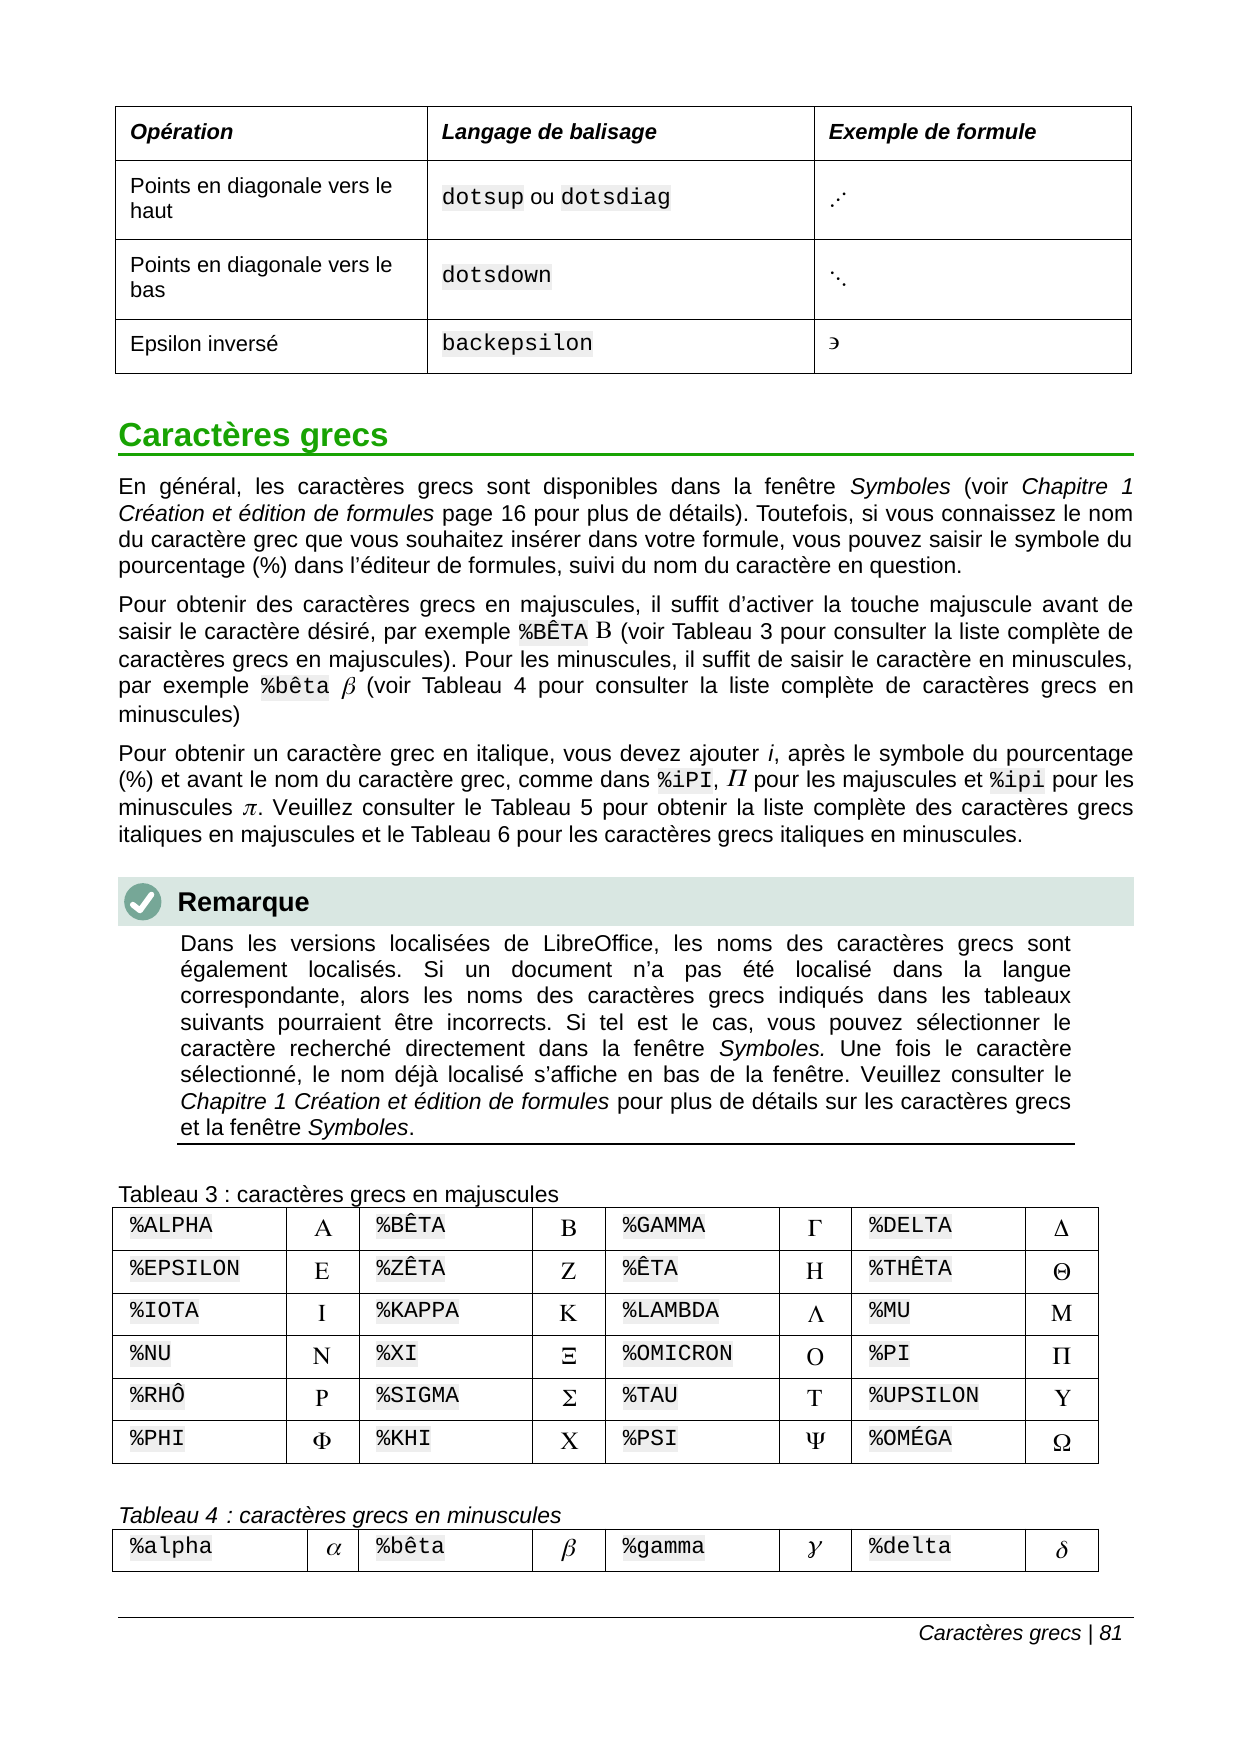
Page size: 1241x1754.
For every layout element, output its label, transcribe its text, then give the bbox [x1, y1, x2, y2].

text Tableau 4 : caractères grecs en minuscules [118, 1502, 1134, 1528]
table_header %delta [852, 1530, 1025, 1571]
table_cell %KAPPA [360, 1294, 532, 1335]
table_header [1026, 1530, 1098, 1571]
table_cell %PSI [606, 1421, 779, 1463]
table_header [780, 1208, 851, 1250]
table_cell Points en diagonale vers le haut [116, 161, 427, 239]
table_cell [815, 320, 1131, 373]
table_cell %OMÉGA [852, 1421, 1025, 1463]
table_cell [1026, 1251, 1098, 1292]
table_cell [287, 1379, 359, 1420]
table_cell %OMICRON [606, 1336, 779, 1378]
table_cell %THÊTA [852, 1251, 1025, 1292]
subtitle Remarque [118, 877, 1134, 926]
text Pour obtenir des caractères grecs en majuscules, il suffit d’activer la touche majuscule avant de saisir le caractère désiré, par exemple %BÊTA (voir Tableau 3 pour consulter la liste complète de caractères grecs en majuscules). Pour les minuscules, il suffit de saisir le caractère en minuscules, par exemple %bêta (voir Tableau 4 pour consulter la liste complète de caractères grecs en minuscules) [118, 591, 1134, 727]
table_cell [815, 161, 1131, 239]
table_cell %NU [113, 1336, 286, 1378]
table_header %DELTA [852, 1208, 1025, 1250]
text Tableau 3 : caractères grecs en majuscules [118, 1181, 1134, 1207]
table_cell %PI [852, 1336, 1025, 1378]
table_header %BÊTA [360, 1208, 532, 1250]
table_cell [780, 1379, 851, 1420]
table_cell %ÊTA [606, 1251, 779, 1292]
table_header Exemple de formule [815, 107, 1131, 160]
table_cell Points en diagonale vers le bas [116, 240, 427, 318]
table_header %alpha [113, 1530, 307, 1571]
table_header [533, 1208, 605, 1250]
table_cell [780, 1336, 851, 1378]
table_header %ALPHA [113, 1208, 286, 1250]
table_cell %EPSILON [113, 1251, 286, 1292]
table_cell %MU [852, 1294, 1025, 1335]
table_cell %TAU [606, 1379, 779, 1420]
table_cell %SIGMA [360, 1379, 532, 1420]
table_cell %IOTA [113, 1294, 286, 1335]
table_header %GAMMA [606, 1208, 779, 1250]
table_cell %LAMBDA [606, 1294, 779, 1335]
table_cell dotsup ou dotsdiag [428, 161, 814, 239]
table_cell [287, 1251, 359, 1292]
table_cell [780, 1251, 851, 1292]
table_cell [780, 1294, 851, 1335]
table_cell backepsilon [428, 320, 814, 373]
table_cell %ZÊTA [360, 1251, 532, 1292]
table_header Langage de balisage [428, 107, 814, 160]
table_cell [780, 1421, 851, 1463]
table_cell [287, 1336, 359, 1378]
table_cell [815, 240, 1131, 318]
table_cell [533, 1294, 605, 1335]
table_cell %KHI [360, 1421, 532, 1463]
table_cell %RHÔ [113, 1379, 286, 1420]
text En général, les caractères grecs sont disponibles dans la fenêtre Symboles (voir Chapitre 1 Création et édition de formules page 16 pour plus de détails). Toutefois, si vous connaissez le nom du caractère grec que vous souhaitez insérer dans votre formule, vous pouvez saisir le symbole du pourcentage (%) dans l’éditeur de formules, suivi du nom du caractère en question. [118, 473, 1134, 579]
table_header Opération [116, 107, 427, 160]
table_header [780, 1530, 851, 1571]
table_cell [533, 1379, 605, 1420]
table_cell [1026, 1294, 1098, 1335]
table_cell [1026, 1336, 1098, 1378]
table_cell %PHI [113, 1421, 286, 1463]
table_header [533, 1530, 605, 1571]
table_cell [533, 1251, 605, 1292]
table_header [287, 1208, 359, 1250]
text Pour obtenir un caractère grec en italique, vous devez ajouter i, après le symbole du pourcentage (%) et avant le nom du caractère grec, comme dans %iPI, pour les majuscules et %ipi pour les minuscules . Veuillez consulter le Tableau 5 pour obtenir la liste complète des caractères grecs italiques en majuscules et le Tableau 6 pour les caractères grecs italiques en minuscules. [118, 739, 1134, 847]
subtitle Caractères grecs [118, 415, 1134, 453]
table_cell [533, 1421, 605, 1463]
table_header [308, 1530, 358, 1571]
table_cell %XI [360, 1336, 532, 1378]
table_header [1026, 1208, 1098, 1250]
table_cell Epsilon inversé [116, 320, 427, 373]
table_header %bêta [359, 1530, 532, 1571]
table_cell dotsdown [428, 240, 814, 318]
table_cell [533, 1336, 605, 1378]
table_cell [1026, 1421, 1098, 1463]
table_cell [287, 1421, 359, 1463]
table_cell %UPSILON [852, 1379, 1025, 1420]
table_header %gamma [606, 1530, 779, 1571]
table_cell [1026, 1379, 1098, 1420]
text Dans les versions localisées de LibreOffice, les noms des caractères grecs sont également localisés. Si un document n’a pas été localisé dans la langue correspondante, alors les noms des caractères grecs indiqués dans les tableaux suivants pourraient être incorrects. Si tel est le cas, vous pouvez sélectionner le caractère recherché directement dans la fenêtre Symboles. Une fois le caractère sélectionné, le nom déjà localisé s’affiche en bas de la fenêtre. Veuillez consulter le Chapitre 1 Création et édition de formules pour plus de détails sur les caractères grecs et la fenêtre Symboles. [177, 926, 1075, 1143]
table_cell [287, 1294, 359, 1335]
